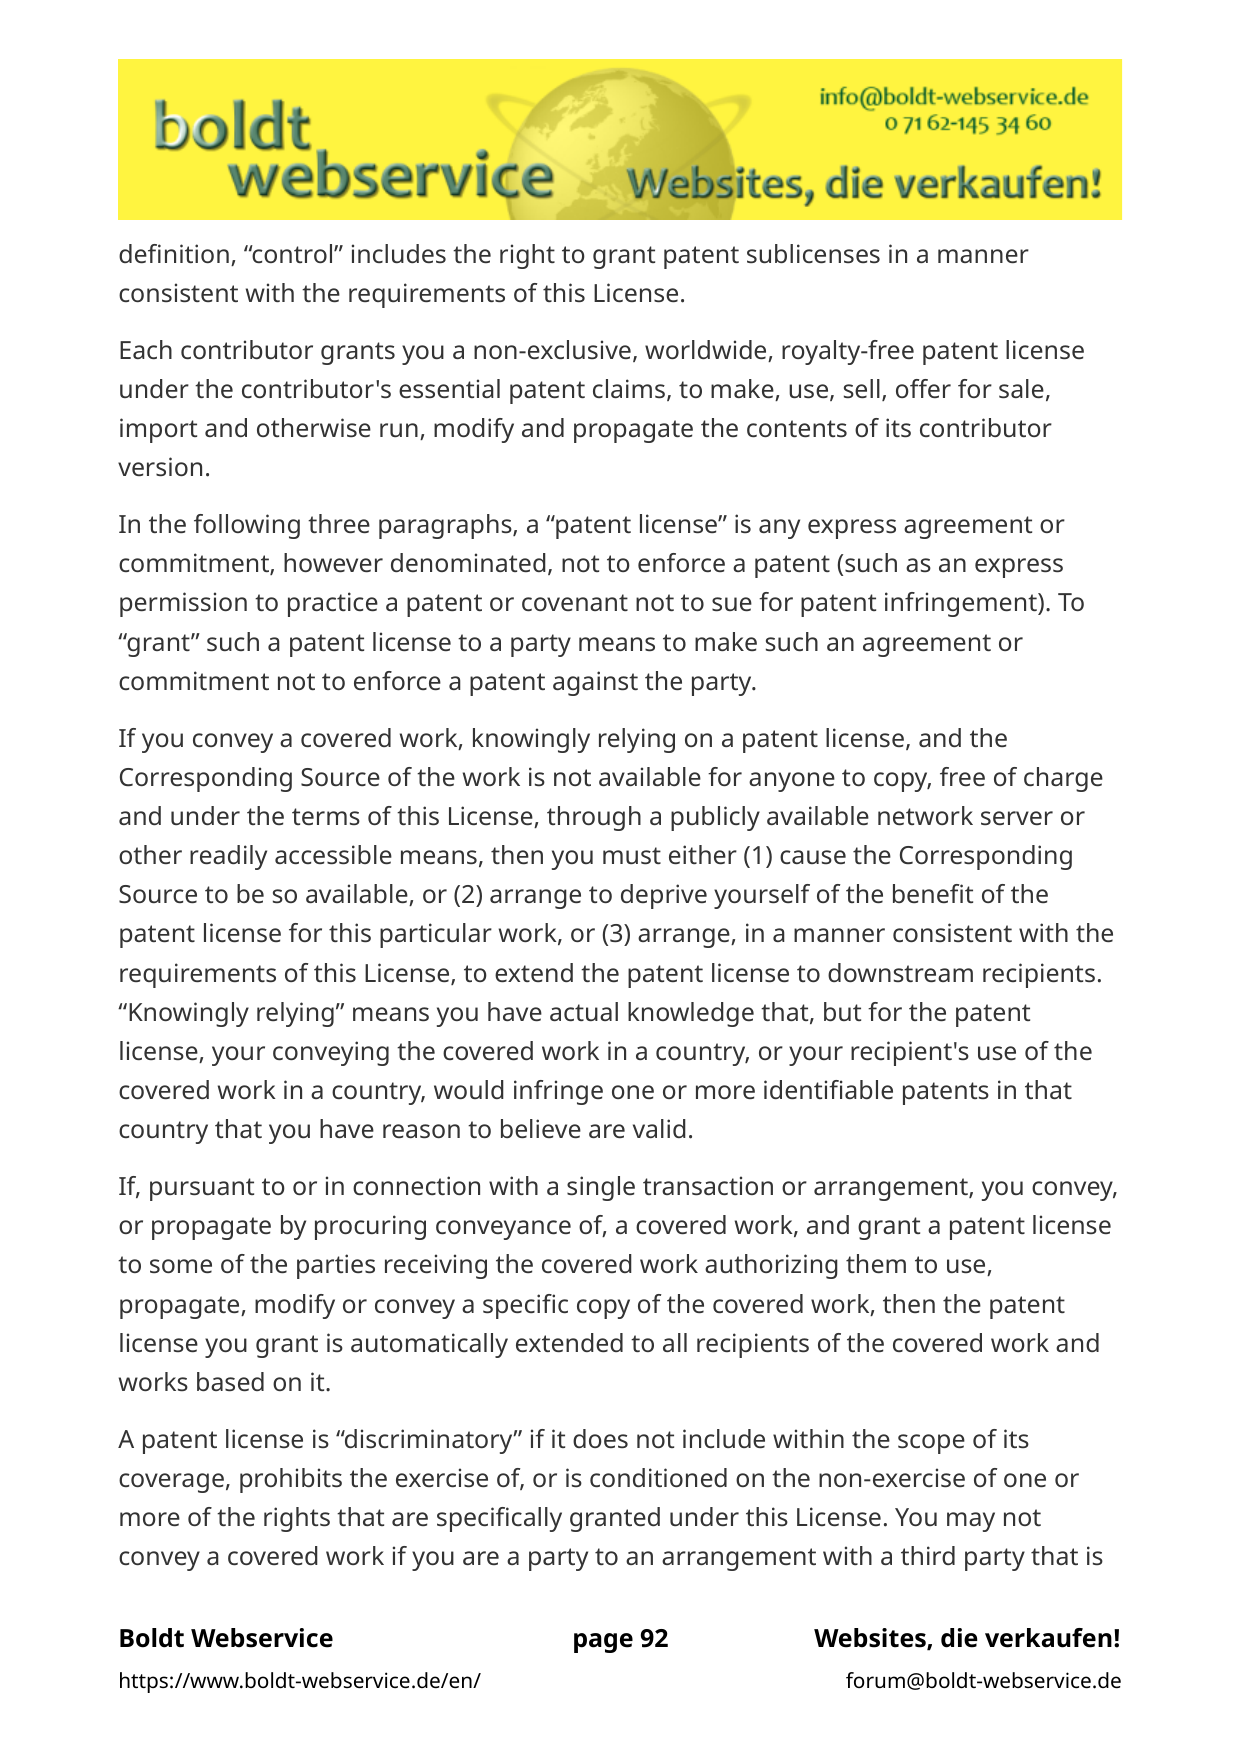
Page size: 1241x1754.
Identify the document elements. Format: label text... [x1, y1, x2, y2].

text If you convey a covered work, knowingly relying on a patent license, and the Corresponding Source of the work is not available for anyone to copy, free of charge and under the terms of this License, through a publicly available network server or other readily accessible means, then you must either (1) cause the Corresponding Source to be so available, or (2) arrange to deprive yourself of the benefit of the patent license for this particular work, or (3) arrange, in a manner consistent with the requirements of this License, to extend the patent license to downstream recipients. “Knowingly relying” means you have actual knowledge that, but for the patent license, your conveying the covered work in a country, or your recipient's use of the covered work in a country, would infringe one or more identifiable patents in that country that you have reason to believe are valid. [118, 720, 1122, 1146]
text In the following three paragraphs, a “patent license” is any express agreement or commitment, however denominated, not to enforce a patent (such as an express permission to practice a patent or covenant not to sue for patent infringement). To “grant” such a patent license to a party means to make such an agreement or commitment not to enforce a patent against the party. [118, 507, 1122, 697]
text Each contributor grants you a non-exclusive, worldwide, royalty-free patent license under the contributor's essential patent claims, to make, use, sell, offer for sale, import and otherwise run, modify and propagate the contents of its contributor version. [118, 332, 1122, 484]
text A patent license is “discriminatory” if it does not include within the scope of its coverage, prohibits the exercise of, or is conditioned on the non-exercise of one or more of the rights that are specifically granted under this License. You may not convey a covered work if you are a party to an arrangement with a third party that is [118, 1421, 1122, 1573]
text If, pursuant to or in connection with a single transaction or arrangement, you convey, or propagate by procuring conveyance of, a covered work, and grant a patent license to some of the parties receiving the covered work authorizing them to use, propagate, modify or convey a specific copy of the covered work, then the patent license you grant is automatically extended to all recipients of the covered work and works based on it. [118, 1169, 1122, 1399]
picture [118, 59, 1123, 220]
text definition, “control” includes the right to grant patent sublicenses in a manner consistent with the requirements of this License. [118, 236, 1122, 309]
